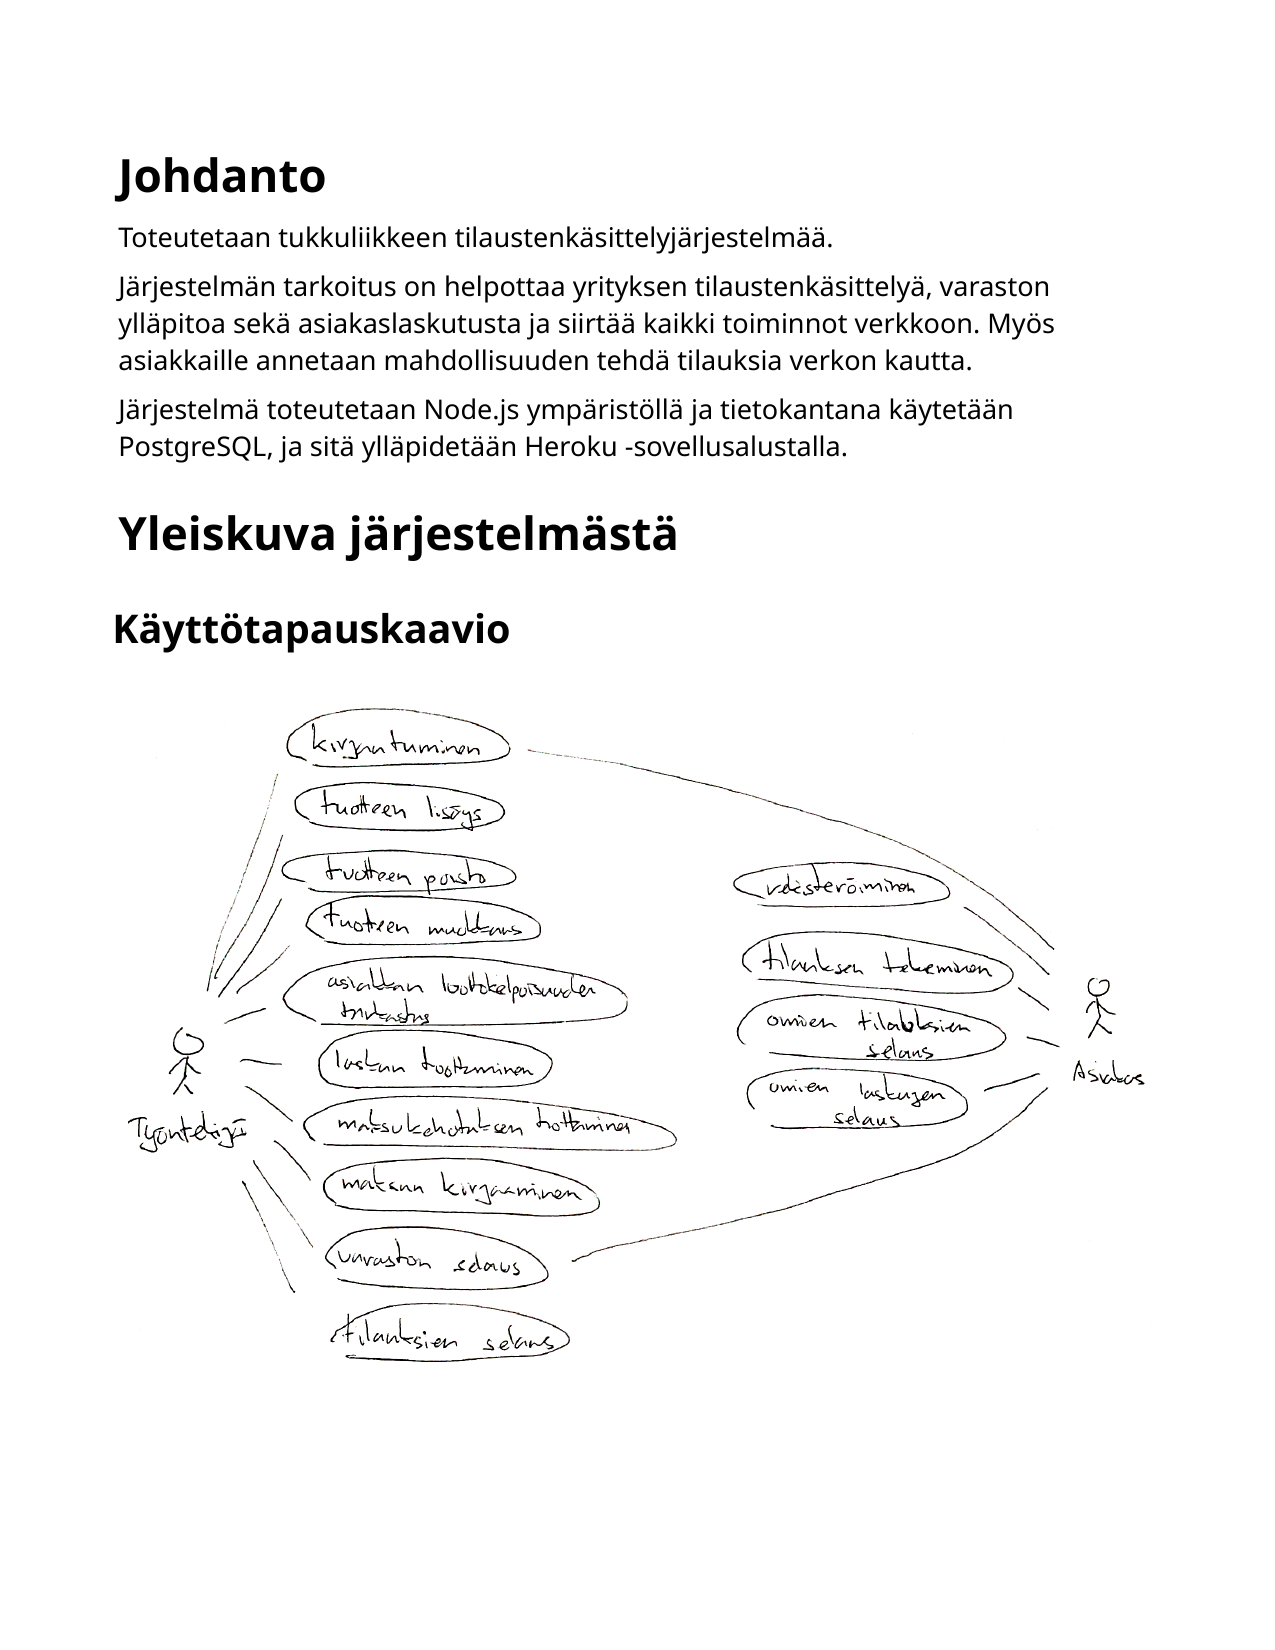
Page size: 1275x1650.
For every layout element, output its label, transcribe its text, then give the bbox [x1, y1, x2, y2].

subtitle Yleiskuva järjestelmästä [118, 502, 1157, 564]
subtitle Käyttötapauskaavio [112, 602, 1157, 656]
text Järjestelmä toteutetaan Node.js ympäristöllä ja tietokantana käytetään PostgreSQL, ja sitä ylläpidetään Heroku -sovellusalustalla. [118, 391, 1157, 464]
subtitle Johdanto [118, 143, 1157, 206]
picture [118, 698, 1157, 1373]
text Toteutetaan tukkuliikkeen tilaustenkäsittelyjärjestelmää. [118, 218, 1157, 255]
text Järjestelmän tarkoitus on helpottaa yrityksen tilaustenkäsittelyä, varaston ylläpitoa sekä asiakaslaskutusta ja siirtää kaikki toiminnot verkkoon. Myös asiakkaille annetaan mahdollisuuden tehdä tilauksia verkon kautta. [118, 267, 1157, 378]
